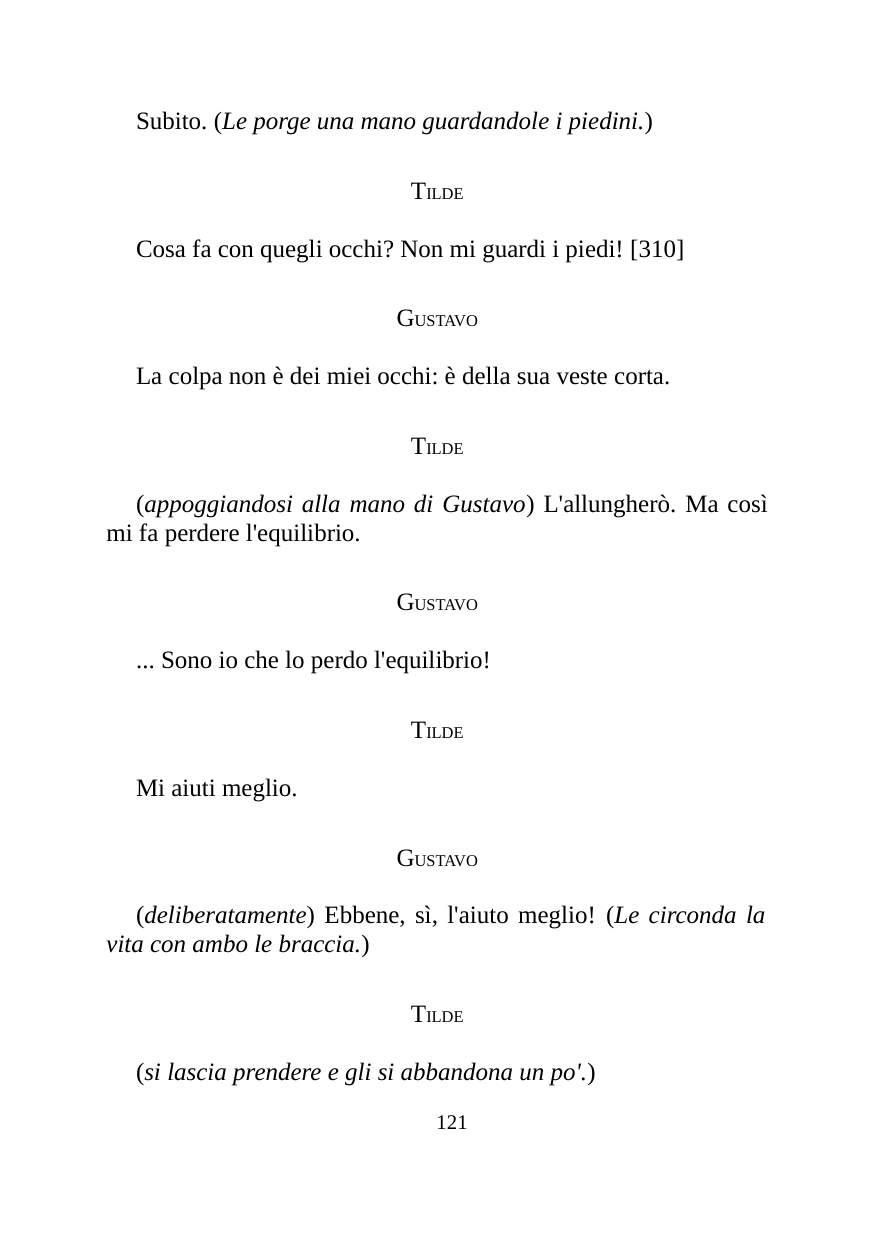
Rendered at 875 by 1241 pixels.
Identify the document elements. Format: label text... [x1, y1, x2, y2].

text (si lascia prendere e gli si abbandona un po'.) [106, 1057, 768, 1086]
text Tilde [106, 715, 768, 744]
text Subito. (Le porge una mano guardandole i piedini.) [106, 106, 768, 135]
text Gustavo [106, 303, 768, 332]
text Tilde [106, 176, 768, 205]
text ... Sono io che lo perdo l'equilibrio! [106, 645, 768, 674]
text Cosa fa con quegli occhi? Non mi guardi i piedi! [310] [106, 234, 768, 263]
text Tilde [106, 999, 768, 1028]
text Mi aiuti meglio. [106, 773, 768, 802]
text Tilde [106, 431, 768, 460]
text La colpa non è dei miei occhi: è della sua veste corta. [106, 361, 768, 390]
text Gustavo [106, 587, 768, 616]
text Gustavo [106, 843, 768, 871]
text (appoggiandosi alla mano di Gustavo) L'allungherò. Ma così mi fa perdere l'equilibrio. [106, 489, 768, 547]
text (deliberatamente) Ebbene, sì, l'aiuto meglio! (Le circonda la vita con ambo le braccia.) [106, 901, 768, 958]
